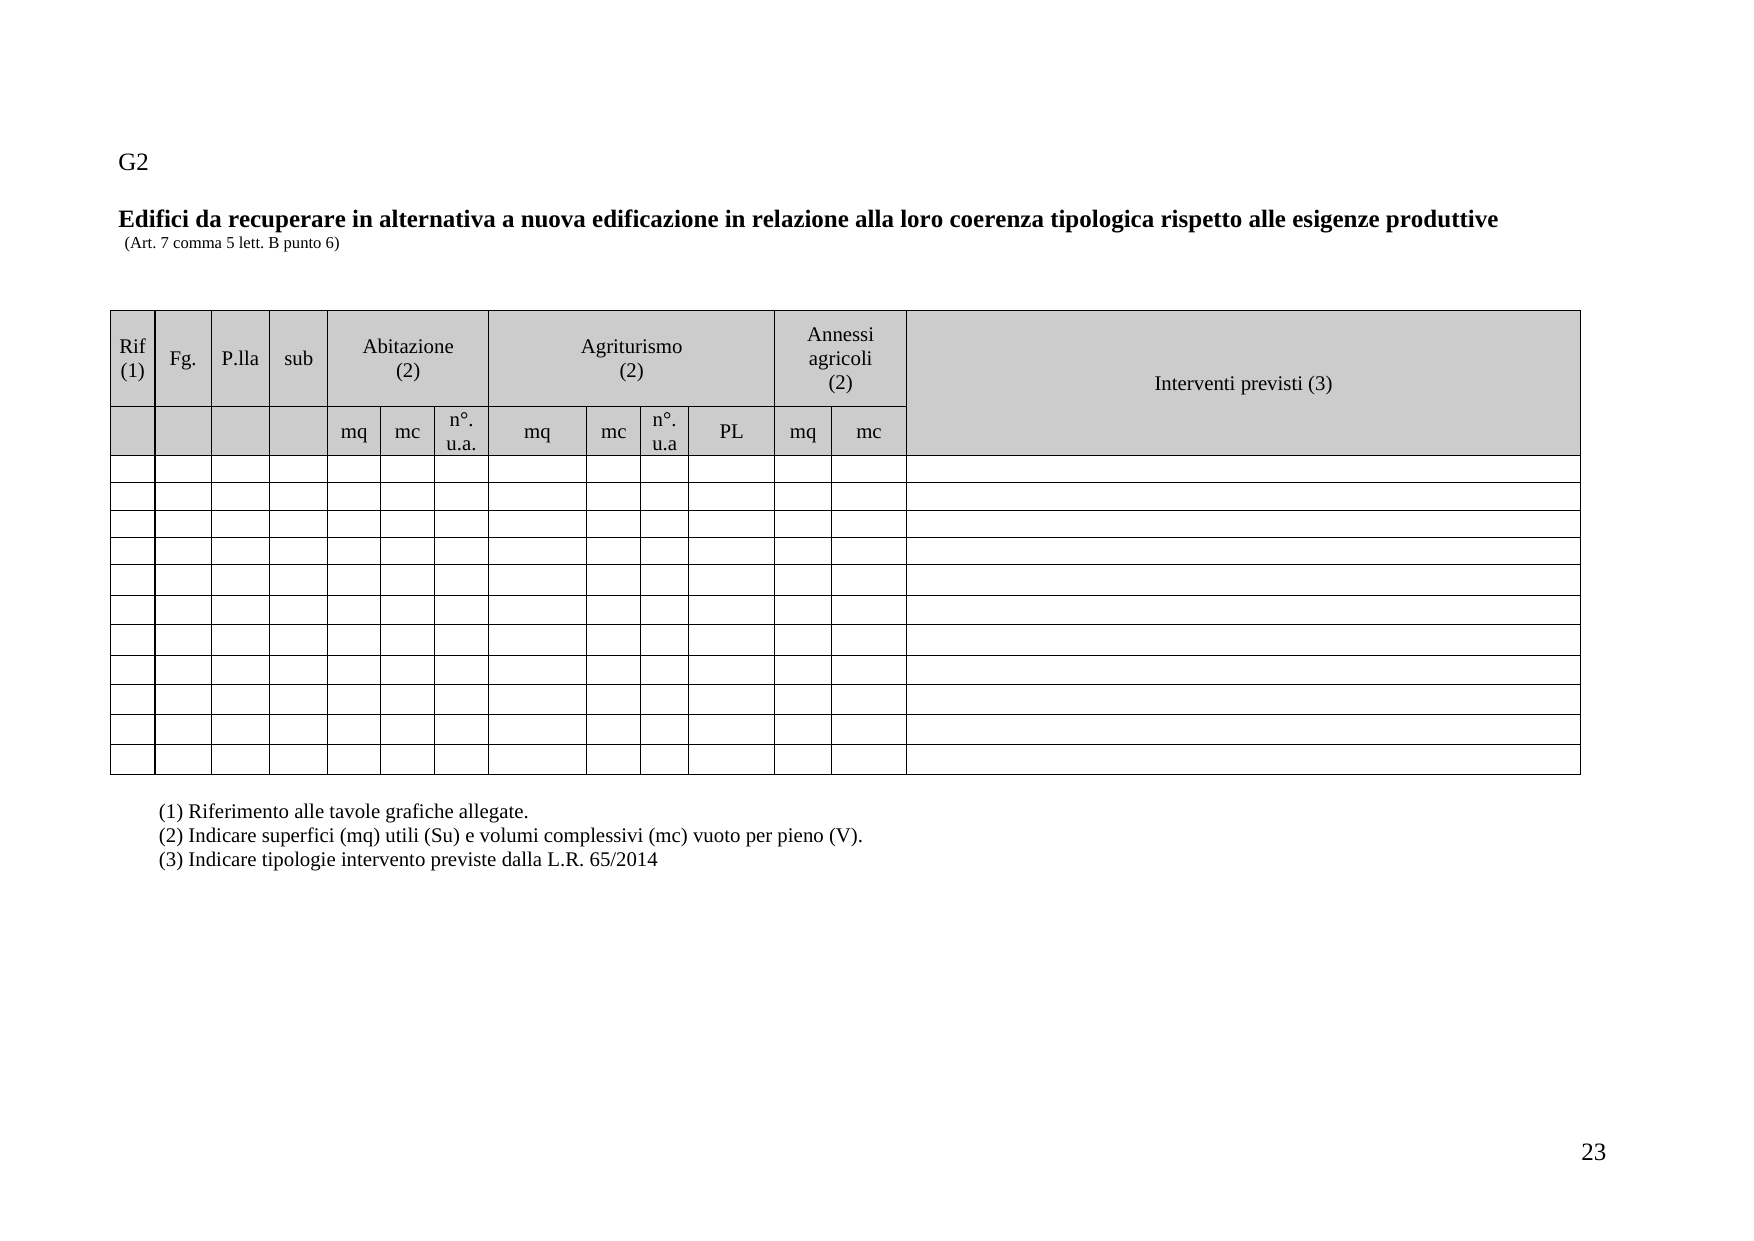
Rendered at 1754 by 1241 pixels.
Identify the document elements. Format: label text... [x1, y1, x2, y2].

table_cell [111, 656, 154, 684]
table_cell [641, 483, 688, 509]
table_cell [832, 456, 906, 482]
table_cell [641, 596, 688, 624]
table_cell [689, 656, 774, 684]
table_cell [212, 745, 269, 774]
table_cell [587, 538, 640, 564]
table_cell [328, 565, 380, 594]
table_cell [489, 625, 586, 654]
table_cell [587, 715, 640, 744]
table_cell [328, 656, 380, 684]
table_cell [641, 511, 688, 537]
table_cell [832, 625, 906, 654]
table_cell [641, 538, 688, 564]
table_cell [212, 407, 269, 455]
table_cell [641, 625, 688, 654]
table_cell [641, 656, 688, 684]
table_cell [111, 685, 154, 714]
table_cell [775, 656, 831, 684]
table_cell [489, 538, 586, 564]
table_cell [381, 685, 434, 714]
table_cell [111, 625, 154, 654]
table_cell [381, 715, 434, 744]
table_cell [111, 715, 154, 744]
table_cell [270, 685, 327, 714]
table_cell [907, 538, 1580, 564]
table_cell [689, 565, 774, 594]
table_cell [328, 685, 380, 714]
table_cell [689, 625, 774, 654]
table_cell n°. u.a. [435, 407, 488, 455]
table_cell [270, 715, 327, 744]
table_cell [212, 596, 269, 624]
table_header sub [270, 311, 327, 406]
table_header Rif (1) [111, 311, 154, 406]
table_cell [832, 511, 906, 537]
table_cell [832, 596, 906, 624]
table_cell [111, 511, 154, 537]
table_cell [156, 511, 211, 537]
table_cell [587, 565, 640, 594]
text G2 [118, 147, 1606, 176]
table_cell [775, 625, 831, 654]
table_cell [689, 745, 774, 774]
table_cell [832, 745, 906, 774]
table_cell [689, 511, 774, 537]
table_cell [212, 538, 269, 564]
table_cell [435, 456, 488, 482]
table_cell [689, 596, 774, 624]
table_cell [489, 656, 586, 684]
table_cell [832, 483, 906, 509]
table_cell [156, 456, 211, 482]
table_cell mq [775, 407, 831, 455]
table_cell [832, 538, 906, 564]
list (2) Indicare superfici (mq) utili (Su) e volumi complessivi (mc) vuoto per pieno (V). [118, 823, 1606, 847]
table_cell [689, 483, 774, 509]
table_cell [775, 745, 831, 774]
table_cell [435, 483, 488, 509]
text Edifici da recuperare in alternativa a nuova edificazione in relazione alla loro coerenza tipologica rispetto alle esigenze produttive [118, 204, 1606, 233]
table_cell [489, 565, 586, 594]
table_cell PL [689, 407, 774, 455]
table_cell [270, 407, 327, 455]
table_cell [328, 596, 380, 624]
table_cell [111, 596, 154, 624]
table_cell [775, 456, 831, 482]
table_cell [489, 483, 586, 509]
table_cell [689, 715, 774, 744]
table_cell [907, 745, 1580, 774]
table_cell [587, 456, 640, 482]
table_cell [587, 745, 640, 774]
table_header Annessi agricoli (2) [775, 311, 906, 406]
table_cell [832, 685, 906, 714]
table_cell mc [587, 407, 640, 455]
table_cell [489, 685, 586, 714]
table_cell [641, 685, 688, 714]
table_cell [212, 625, 269, 654]
table_cell [832, 565, 906, 594]
table_cell [111, 538, 154, 564]
table_cell mc [381, 407, 434, 455]
table_cell [111, 565, 154, 594]
table_cell [641, 745, 688, 774]
table_cell [907, 715, 1580, 744]
table_cell [641, 715, 688, 744]
table_cell [381, 596, 434, 624]
table_cell [907, 511, 1580, 537]
table_cell [212, 456, 269, 482]
table_cell [907, 565, 1580, 594]
table_cell [435, 745, 488, 774]
list (1) Riferimento alle tavole grafiche allegate. [118, 799, 1606, 823]
table_cell [587, 483, 640, 509]
table_cell [689, 538, 774, 564]
table_cell [489, 596, 586, 624]
table_cell [270, 456, 327, 482]
table_cell [381, 456, 434, 482]
table_cell [212, 511, 269, 537]
table_cell [907, 656, 1580, 684]
table_cell [328, 625, 380, 654]
table_cell [328, 538, 380, 564]
table_cell [689, 456, 774, 482]
table_cell [111, 745, 154, 774]
table_cell [907, 483, 1580, 509]
table_cell [587, 596, 640, 624]
table_cell [832, 656, 906, 684]
table_cell [775, 511, 831, 537]
table_cell [212, 483, 269, 509]
table_cell [435, 565, 488, 594]
table_cell [156, 407, 211, 455]
table_cell [212, 565, 269, 594]
table_cell [156, 745, 211, 774]
table_header Agriturismo (2) [489, 311, 774, 406]
table_cell [156, 625, 211, 654]
table_cell [381, 538, 434, 564]
table_cell mq [328, 407, 380, 455]
table_cell [489, 745, 586, 774]
table_header Fg. [156, 311, 211, 406]
table_cell [435, 596, 488, 624]
table_cell [435, 538, 488, 564]
table_cell [111, 483, 154, 509]
table_cell [775, 715, 831, 744]
table_cell [641, 456, 688, 482]
table_cell [489, 715, 586, 744]
table_cell [689, 685, 774, 714]
table_cell [328, 456, 380, 482]
table_cell [270, 596, 327, 624]
table_header P.lla [212, 311, 269, 406]
table_cell [156, 538, 211, 564]
table_cell [270, 625, 327, 654]
table_header Abitazione (2) [328, 311, 488, 406]
table_cell [212, 656, 269, 684]
table_cell [907, 685, 1580, 714]
table_cell [907, 456, 1580, 482]
table_cell [156, 656, 211, 684]
table_cell [381, 565, 434, 594]
table_cell [212, 685, 269, 714]
table_cell [775, 483, 831, 509]
list (3) Indicare tipologie intervento previste dalla L.R. 65/2014 [118, 847, 1606, 871]
table_cell [111, 456, 154, 482]
table_cell [328, 715, 380, 744]
table_cell [270, 538, 327, 564]
table_cell [435, 715, 488, 744]
table_cell n°. u.a [641, 407, 688, 455]
table_cell [381, 483, 434, 509]
table_cell [907, 625, 1580, 654]
table_cell [775, 685, 831, 714]
table_cell [435, 685, 488, 714]
table_cell [587, 511, 640, 537]
table_cell [775, 538, 831, 564]
table_cell [832, 715, 906, 744]
table_cell [270, 565, 327, 594]
table_cell mq [489, 407, 586, 455]
table_cell [641, 565, 688, 594]
table_cell [156, 596, 211, 624]
table_cell [156, 483, 211, 509]
table_cell [328, 745, 380, 774]
table_cell [489, 511, 586, 537]
table_cell [435, 656, 488, 684]
table_cell [907, 596, 1580, 624]
table_cell [435, 511, 488, 537]
table_cell [212, 715, 269, 744]
table_cell [156, 715, 211, 744]
table_cell mc [832, 407, 906, 455]
table_cell [775, 565, 831, 594]
table_cell [270, 483, 327, 509]
table_header Interventi previsti (3) [907, 311, 1580, 455]
table_cell [111, 407, 154, 455]
table_cell [270, 745, 327, 774]
table_cell [328, 483, 380, 509]
table_cell [381, 745, 434, 774]
table_cell [381, 656, 434, 684]
table_cell [435, 625, 488, 654]
table_cell [328, 511, 380, 537]
table_cell [381, 511, 434, 537]
table_cell [156, 685, 211, 714]
table_cell [489, 456, 586, 482]
table_cell [270, 656, 327, 684]
table_cell [270, 511, 327, 537]
table_cell [775, 596, 831, 624]
table_cell [587, 625, 640, 654]
table_cell [156, 565, 211, 594]
table_cell [381, 625, 434, 654]
table_cell [587, 656, 640, 684]
text (Art. 7 comma 5 lett. B punto 6) [118, 233, 1606, 252]
table_cell [587, 685, 640, 714]
